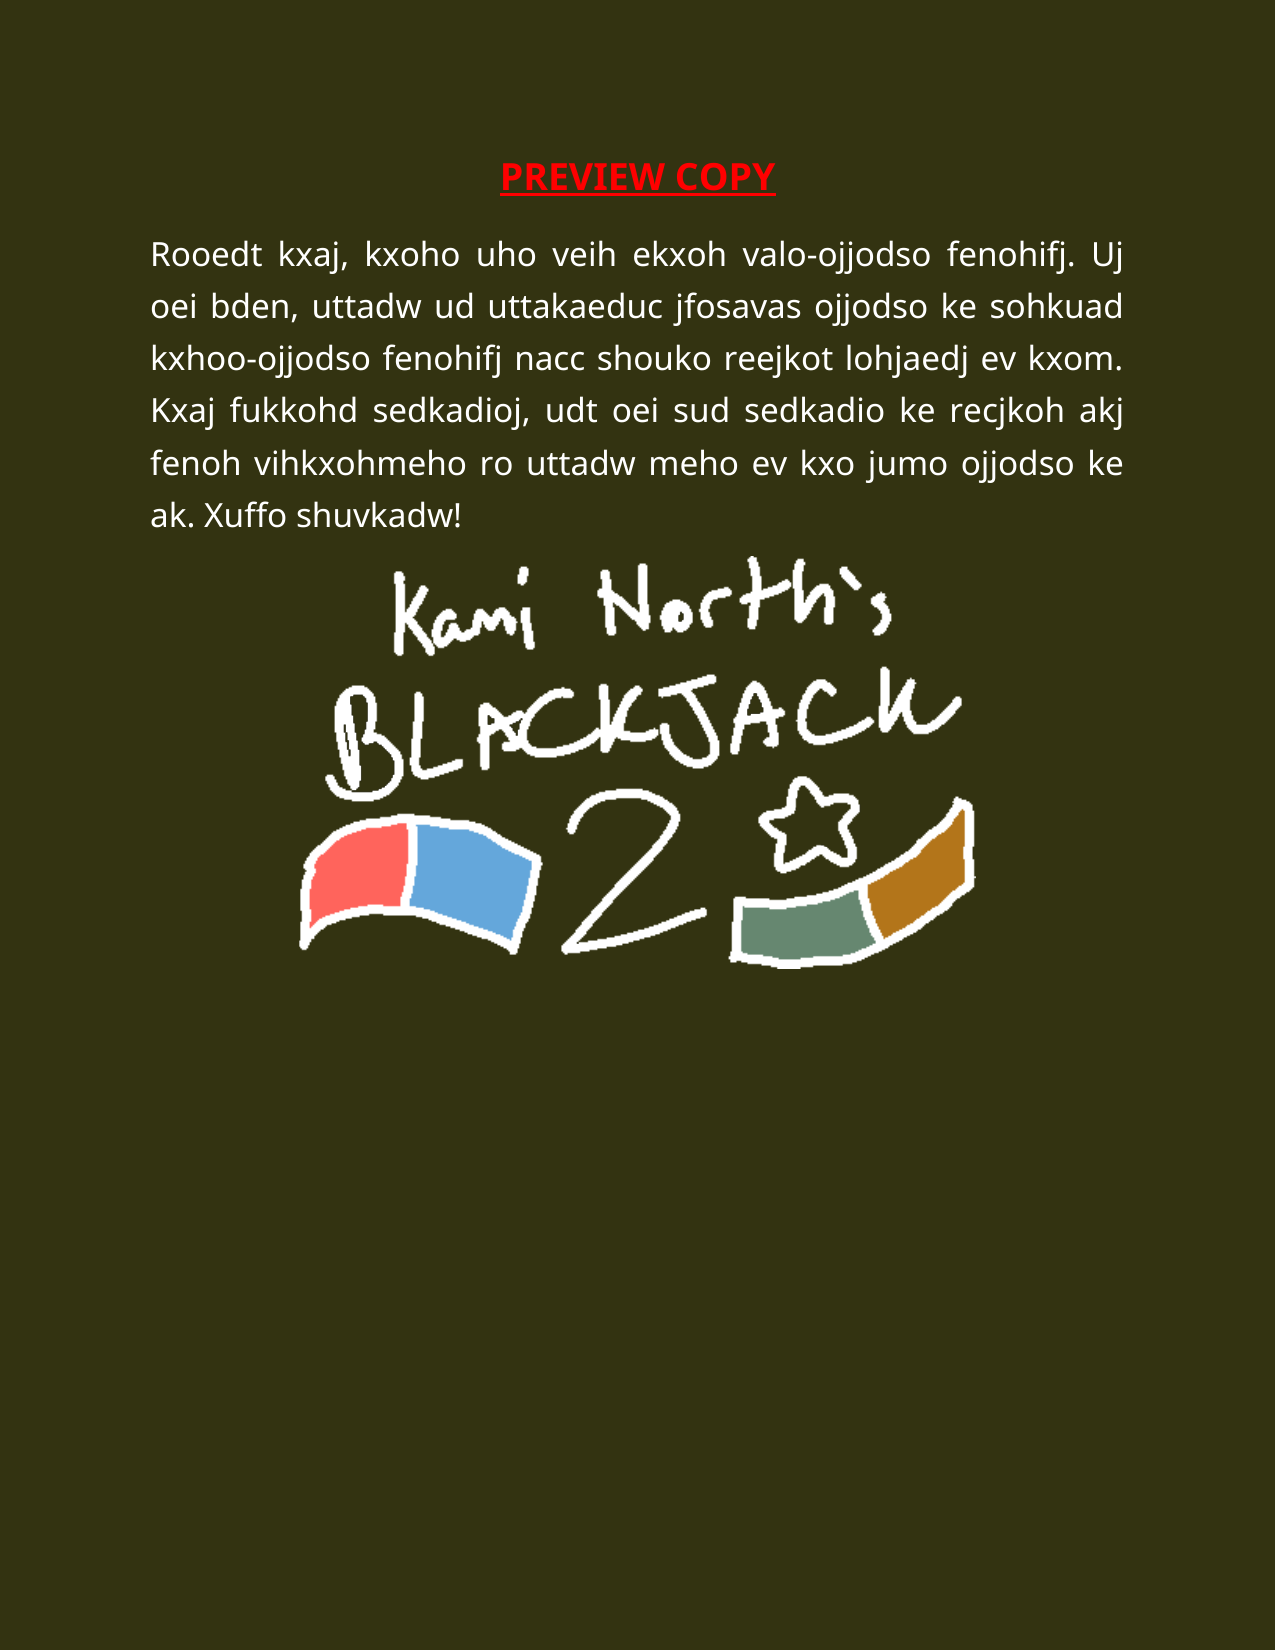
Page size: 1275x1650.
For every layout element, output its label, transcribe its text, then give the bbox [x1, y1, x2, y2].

picture [299, 556, 976, 969]
text Rooedt kxaj, kxoho uho veih ekxoh valo-ojjodso fenohifj. Uj oei bden, uttadw ud uttakaeduc jfosavas ojjodso ke sohkuad kxhoo-ojjodso fenohifj nacc shouko reejkot lohjaedj ev kxom. Kxaj fukkohd sedkadioj, udt oei sud sedkadio ke recjkoh akj fenoh vihkxohmeho ro uttadw meho ev kxo jumo ojjodso ke ak. Xuffo shuvkadw! [150, 231, 1125, 537]
